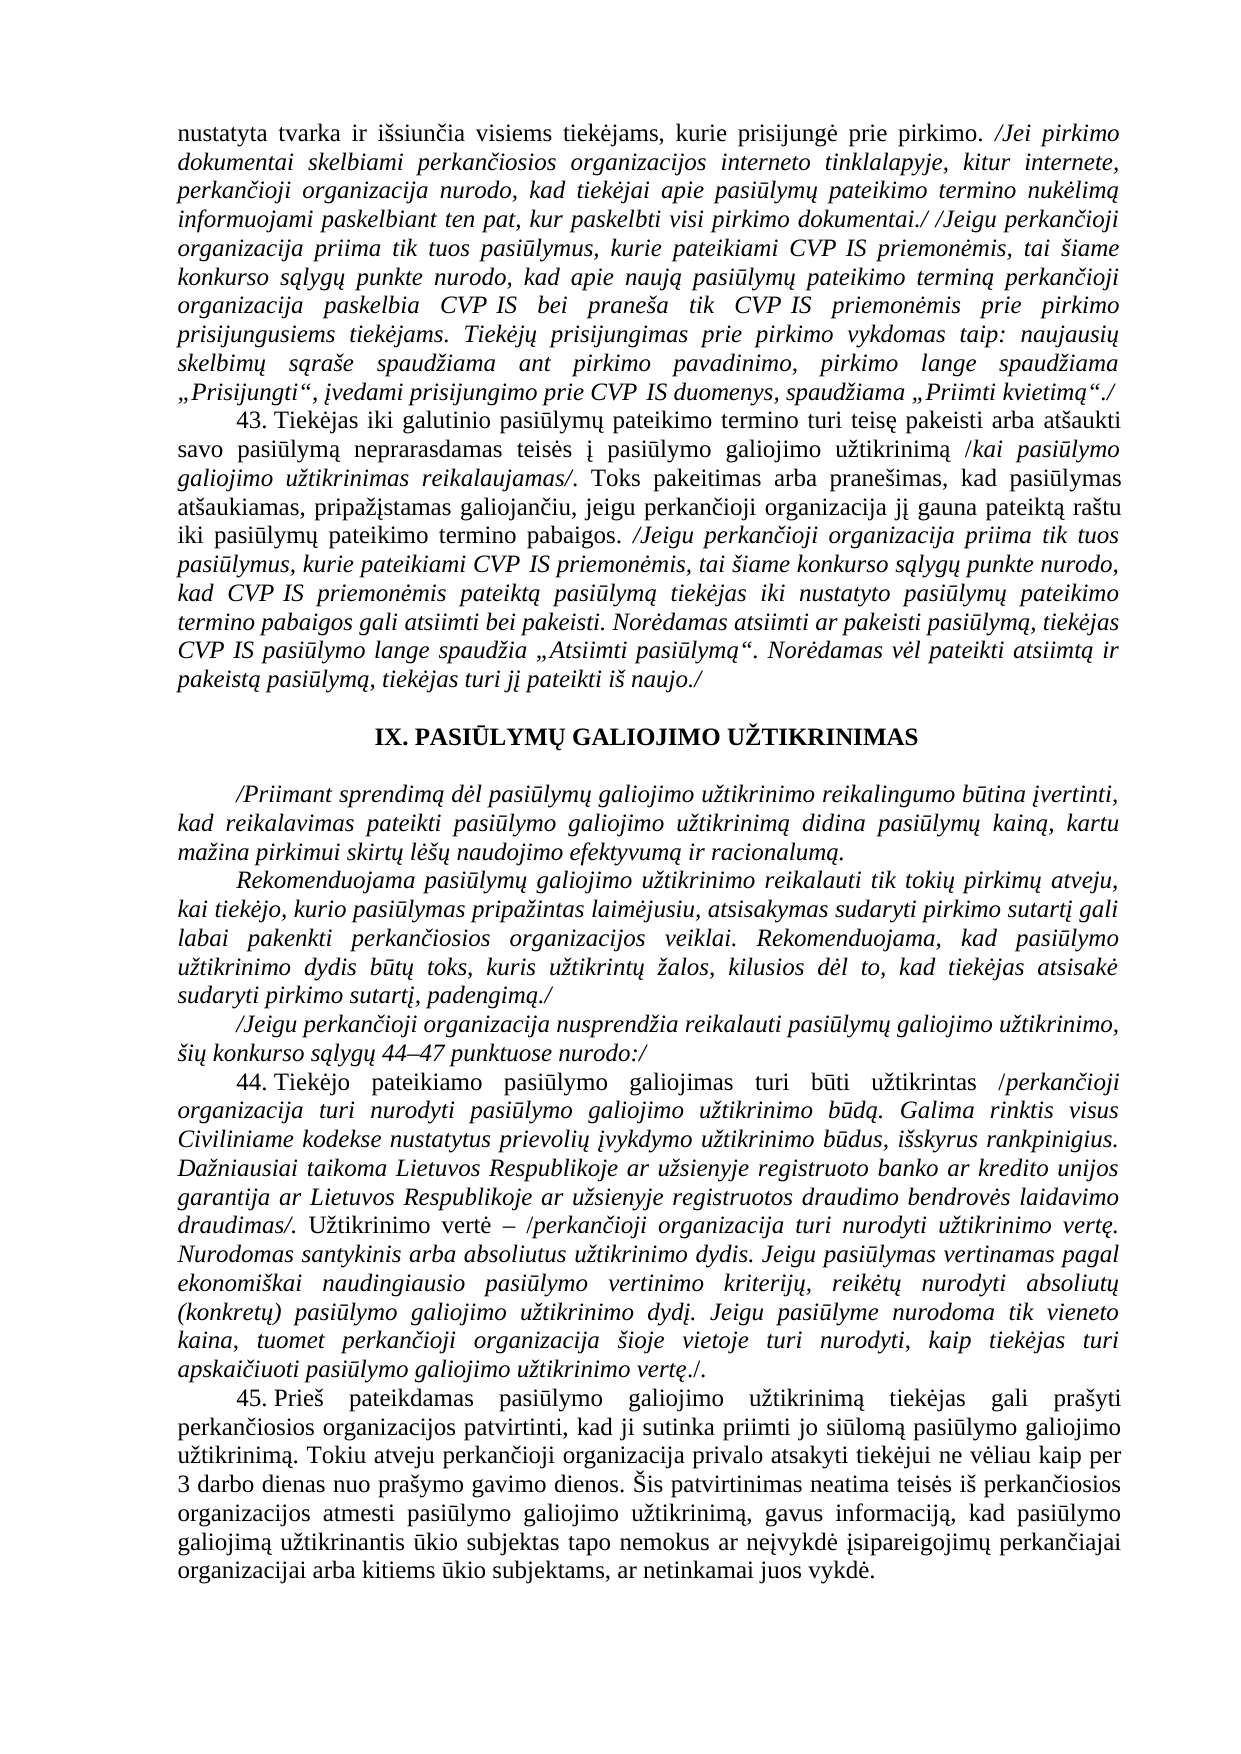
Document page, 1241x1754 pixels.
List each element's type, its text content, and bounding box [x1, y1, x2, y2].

text 44. Tiekėjo pateikiamo pasiūlymo galiojimas turi būti užtikrintas /perkančioji organizacija turi nurodyti pasiūlymo galiojimo užtikrinimo būdą. Galima rinktis visus Civiliniame kodekse nustatytus prievolių įvykdymo užtikrinimo būdus, išskyrus rankpinigius. Dažniausiai taikoma Lietuvos Respublikoje ar užsienyje registruoto banko ar kredito unijos garantija ar Lietuvos Respublikoje ar užsienyje registruotos draudimo bendrovės laidavimo draudimas/. Užtikrinimo vertė – /perkančioji organizacija turi nurodyti užtikrinimo vertę. Nurodomas santykinis arba absoliutus užtikrinimo dydis. Jeigu pasiūlymas vertinamas pagal ekonomiškai naudingiausio pasiūlymo vertinimo kriterijų, reikėtų nurodyti absoliutų (konkretų) pasiūlymo galiojimo užtikrinimo dydį. Jeigu pasiūlyme nurodoma tik vieneto kaina, tuomet perkančioji organizacija šioje vietoje turi nurodyti, kaip tiekėjas turi apskaičiuoti pasiūlymo galiojimo užtikrinimo vertę./. [177, 1067, 1122, 1383]
text 43. Tiekėjas iki galutinio pasiūlymų pateikimo termino turi teisę pakeisti arba atšaukti savo pasiūlymą neprarasdamas teisės į pasiūlymo galiojimo užtikrinimą /kai pasiūlymo galiojimo užtikrinimas reikalaujamas/. Toks pakeitimas arba pranešimas, kad pasiūlymas atšaukiamas, pripažįstamas galiojančiu, jeigu perkančioji organizacija jį gauna pateiktą raštu iki pasiūlymų pateikimo termino pabaigos. /Jeigu perkančioji organizacija priima tik tuos pasiūlymus, kurie pateikiami CVP IS priemonėmis, tai šiame konkurso sąlygų punkte nurodo, kad CVP IS priemonėmis pateiktą pasiūlymą tiekėjas iki nustatyto pasiūlymų pateikimo termino pabaigos gali atsiimti bei pakeisti. Norėdamas atsiimti ar pakeisti pasiūlymą, tiekėjas CVP IS pasiūlymo lange spaudžia „Atsiimti pasiūlymą“. Norėdamas vėl pateikti atsiimtą ir pakeistą pasiūlymą, tiekėjas turi jį pateikti iš naujo./ [177, 406, 1122, 693]
text IX. PASIŪLYMŲ GALIOJIMO UŽTIKRINIMAS [177, 722, 1122, 751]
text /Priimant sprendimą dėl pasiūlymų galiojimo užtikrinimo reikalingumo būtina įvertinti, kad reikalavimas pateikti pasiūlymo galiojimo užtikrinimą didina pasiūlymų kainą, kartu mažina pirkimui skirtų lėšų naudojimo efektyvumą ir racionalumą. [177, 779, 1122, 866]
text 45. Prieš pateikdamas pasiūlymo galiojimo užtikrinimą tiekėjas gali prašyti perkančiosios organizacijos patvirtinti, kad ji sutinka priimti jo siūlomą pasiūlymo galiojimo užtikrinimą. Tokiu atveju perkančioji organizacija privalo atsakyti tiekėjui ne vėliau kaip per 3 darbo dienas nuo prašymo gavimo dienos. Šis patvirtinimas neatima teisės iš perkančiosios organizacijos atmesti pasiūlymo galiojimo užtikrinimą, gavus informaciją, kad pasiūlymo galiojimą užtikrinantis ūkio subjektas tapo nemokus ar neįvykdė įsipareigojimų perkančiajai organizacijai arba kitiems ūkio subjektams, ar netinkamai juos vykdė. [177, 1383, 1122, 1584]
text /Jeigu perkančioji organizacija nusprendžia reikalauti pasiūlymų galiojimo užtikrinimo, šių konkurso sąlygų 44–47 punktuose nurodo:/ [177, 1009, 1122, 1067]
text nustatyta tvarka ir išsiunčia visiems tiekėjams, kurie prisijungė prie pirkimo. /Jei pirkimo dokumentai skelbiami perkančiosios organizacijos interneto tinklalapyje, kitur internete, perkančioji organizacija nurodo, kad tiekėjai apie pasiūlymų pateikimo termino nukėlimą informuojami paskelbiant ten pat, kur paskelbti visi pirkimo dokumentai./ /Jeigu perkančioji organizacija priima tik tuos pasiūlymus, kurie pateikiami CVP IS priemonėmis, tai šiame konkurso sąlygų punkte nurodo, kad apie naują pasiūlymų pateikimo terminą perkančioji organizacija paskelbia CVP IS bei praneša tik CVP IS priemonėmis prie pirkimo prisijungusiems tiekėjams. Tiekėjų prisijungimas prie pirkimo vykdomas taip: naujausių skelbimų sąraše spaudžiama ant pirkimo pavadinimo, pirkimo lange spaudžiama „Prisijungti“, įvedami prisijungimo prie CVP IS duomenys, spaudžiama „Priimti kvietimą“./ [177, 118, 1122, 406]
text Rekomenduojama pasiūlymų galiojimo užtikrinimo reikalauti tik tokių pirkimų atveju, kai tiekėjo, kurio pasiūlymas pripažintas laimėjusiu, atsisakymas sudaryti pirkimo sutartį gali labai pakenkti perkančiosios organizacijos veiklai. Rekomenduojama, kad pasiūlymo užtikrinimo dydis būtų toks, kuris užtikrintų žalos, kilusios dėl to, kad tiekėjas atsisakė sudaryti pirkimo sutartį, padengimą./ [177, 866, 1122, 1009]
